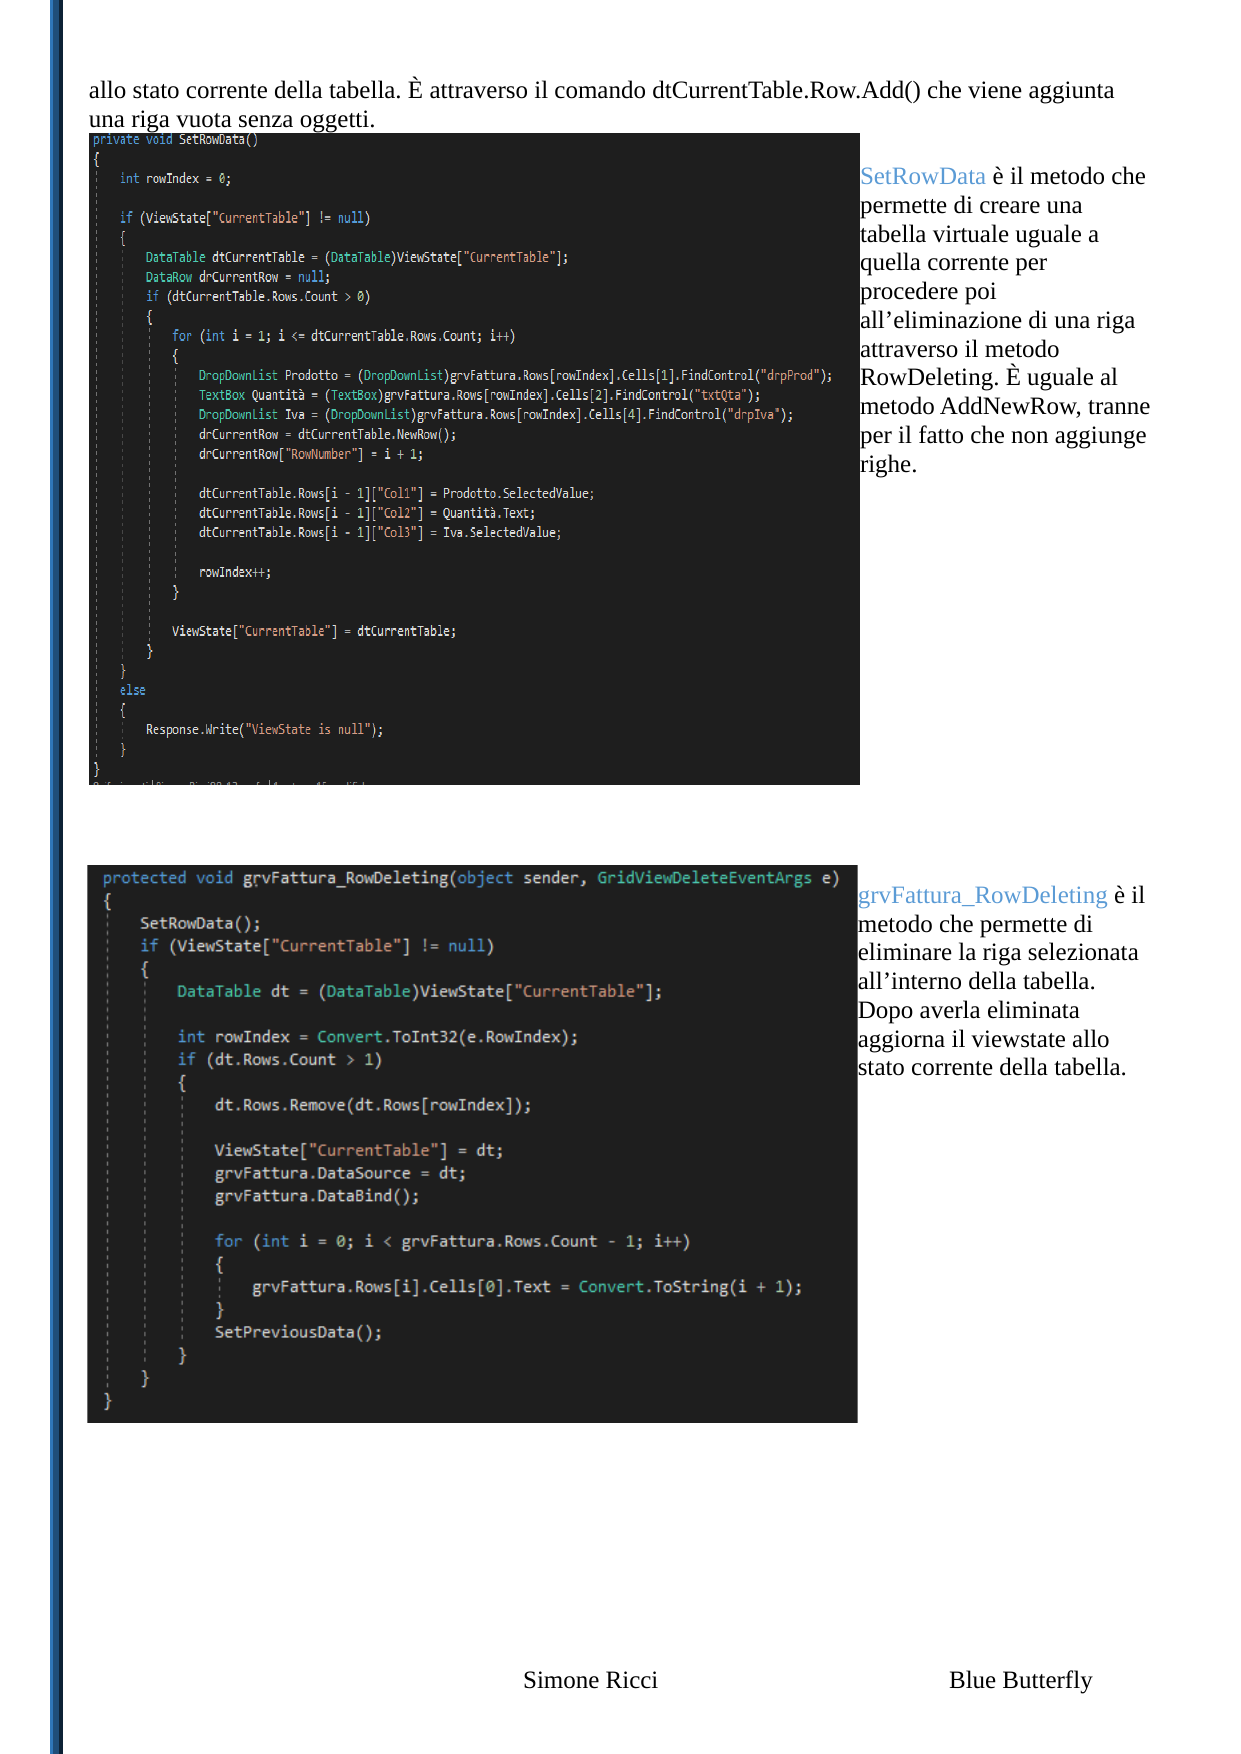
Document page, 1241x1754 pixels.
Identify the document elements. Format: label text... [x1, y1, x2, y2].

text SetRowData è il metodo che permette di creare una tabella virtuale uguale a quella corrente per procedere poi all’eliminazione di una riga attraverso il metodo RowDeleting. È uguale al metodo AddNewRow, tranne per il fatto che non aggiunge righe. [860, 161, 1151, 477]
text grvFattura_RowDeleting è il metodo che permette di eliminare la riga selezionata all’interno della tabella. Dopo averla eliminata aggiorna il viewstate allo stato corrente della tabella. [858, 880, 1151, 1081]
text allo stato corrente della tabella. È attraverso il comando dtCurrentTable.Row.Add() che viene aggiunta una riga vuota senza oggetti. [89, 75, 1151, 132]
